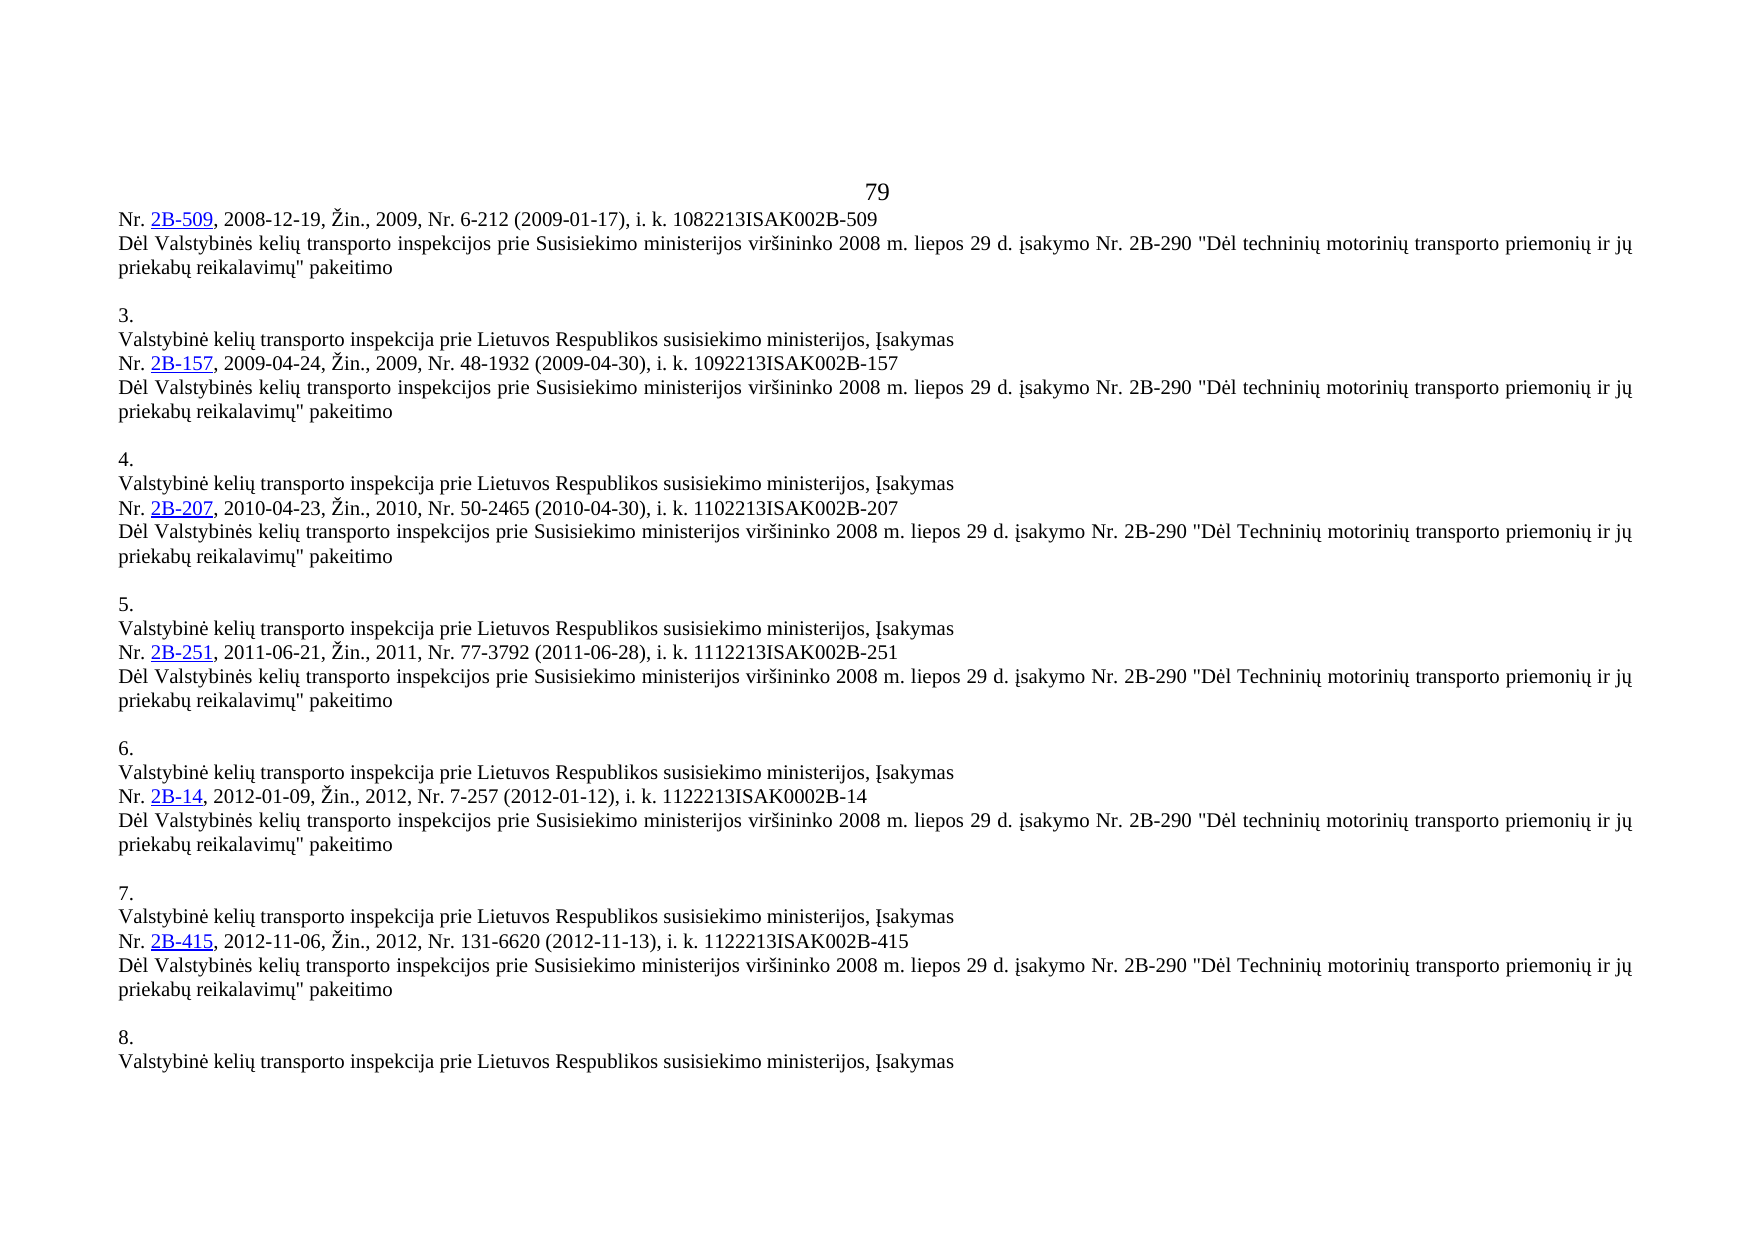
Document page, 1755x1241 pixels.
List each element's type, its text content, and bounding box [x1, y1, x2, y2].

text Valstybinė kelių transporto inspekcija prie Lietuvos Respublikos susisiekimo ministerijos, Įsakymas [118, 327, 1636, 351]
text Valstybinė kelių transporto inspekcija prie Lietuvos Respublikos susisiekimo ministerijos, Įsakymas [118, 616, 1636, 640]
text Dėl Valstybinės kelių transporto inspekcijos prie Susisiekimo ministerijos viršininko 2008 m. liepos 29 d. įsakymo Nr. 2B-290 "Dėl Techninių motorinių transporto priemonių ir jų priekabų reikalavimų" pakeitimo [118, 953, 1636, 1001]
text Valstybinė kelių transporto inspekcija prie Lietuvos Respublikos susisiekimo ministerijos, Įsakymas [118, 471, 1636, 495]
text Dėl Valstybinės kelių transporto inspekcijos prie Susisiekimo ministerijos viršininko 2008 m. liepos 29 d. įsakymo Nr. 2B-290 "Dėl Techninių motorinių transporto priemonių ir jų priekabų reikalavimų" pakeitimo [118, 664, 1636, 712]
text 8. [118, 1025, 1636, 1049]
text 4. [118, 447, 1636, 471]
text Valstybinė kelių transporto inspekcija prie Lietuvos Respublikos susisiekimo ministerijos, Įsakymas [118, 760, 1636, 784]
text 6. [118, 736, 1636, 760]
text Dėl Valstybinės kelių transporto inspekcijos prie Susisiekimo ministerijos viršininko 2008 m. liepos 29 d. įsakymo Nr. 2B-290 "Dėl techninių motorinių transporto priemonių ir jų priekabų reikalavimų" pakeitimo [118, 808, 1636, 856]
text 7. [118, 880, 1636, 904]
text 3. [118, 303, 1636, 327]
text Dėl Valstybinės kelių transporto inspekcijos prie Susisiekimo ministerijos viršininko 2008 m. liepos 29 d. įsakymo Nr. 2B-290 "Dėl Techninių motorinių transporto priemonių ir jų priekabų reikalavimų" pakeitimo [118, 519, 1636, 568]
text Dėl Valstybinės kelių transporto inspekcijos prie Susisiekimo ministerijos viršininko 2008 m. liepos 29 d. įsakymo Nr. 2B-290 "Dėl techninių motorinių transporto priemonių ir jų priekabų reikalavimų" pakeitimo [118, 231, 1636, 279]
text Nr. 2B-14, 2012-01-09, Žin., 2012, Nr. 7-257 (2012-01-12), i. k. 1122213ISAK0002B-14 [118, 784, 1636, 808]
text Dėl Valstybinės kelių transporto inspekcijos prie Susisiekimo ministerijos viršininko 2008 m. liepos 29 d. įsakymo Nr. 2B-290 "Dėl techninių motorinių transporto priemonių ir jų priekabų reikalavimų" pakeitimo [118, 375, 1636, 423]
text Nr. 2B-207, 2010-04-23, Žin., 2010, Nr. 50-2465 (2010-04-30), i. k. 1102213ISAK002B-207 [118, 495, 1636, 519]
text Nr. 2B-415, 2012-11-06, Žin., 2012, Nr. 131-6620 (2012-11-13), i. k. 1122213ISAK002B-415 [118, 928, 1636, 953]
text Valstybinė kelių transporto inspekcija prie Lietuvos Respublikos susisiekimo ministerijos, Įsakymas [118, 1049, 1636, 1073]
text 5. [118, 592, 1636, 616]
text Nr. 2B-509, 2008-12-19, Žin., 2009, Nr. 6-212 (2009-01-17), i. k. 1082213ISAK002B-509 [118, 207, 1636, 231]
text Nr. 2B-251, 2011-06-21, Žin., 2011, Nr. 77-3792 (2011-06-28), i. k. 1112213ISAK002B-251 [118, 640, 1636, 664]
text Nr. 2B-157, 2009-04-24, Žin., 2009, Nr. 48-1932 (2009-04-30), i. k. 1092213ISAK002B-157 [118, 351, 1636, 375]
text Valstybinė kelių transporto inspekcija prie Lietuvos Respublikos susisiekimo ministerijos, Įsakymas [118, 904, 1636, 928]
